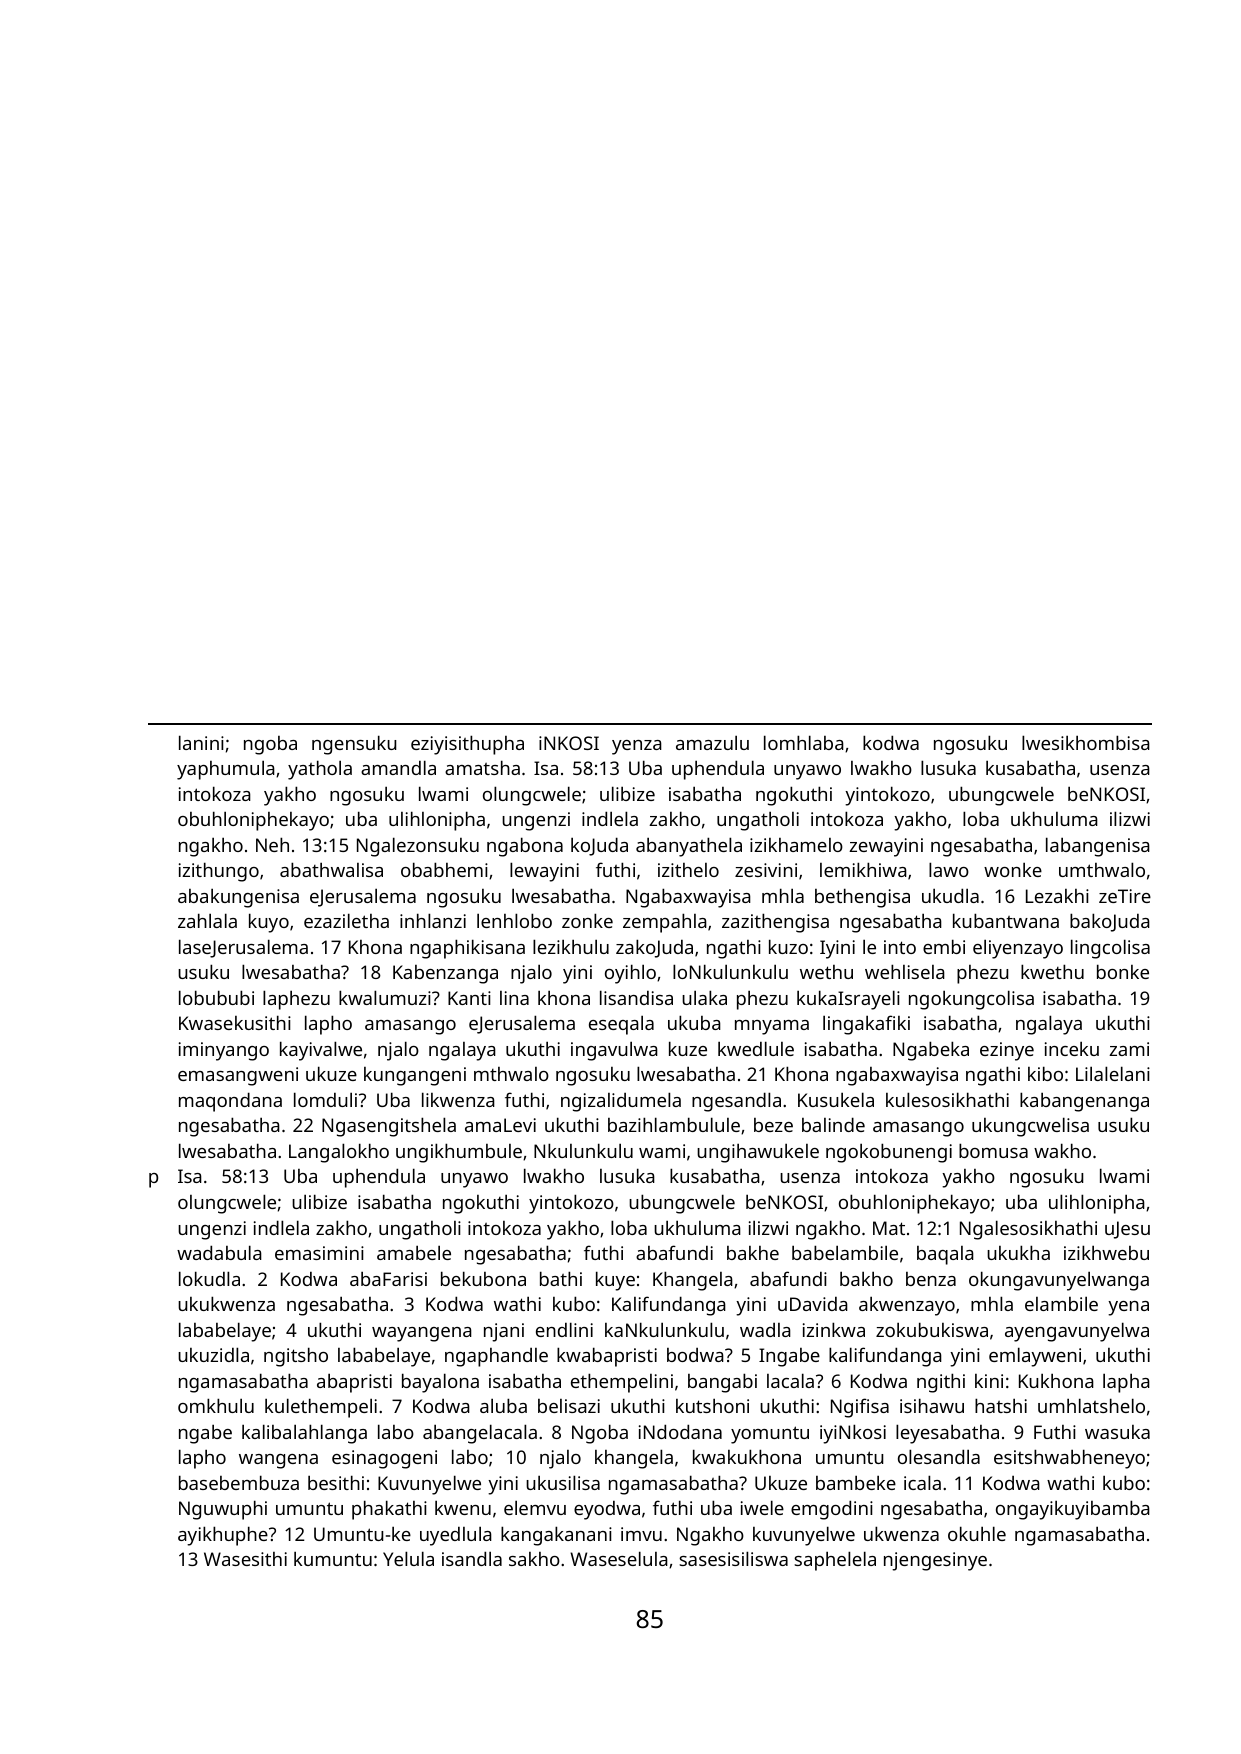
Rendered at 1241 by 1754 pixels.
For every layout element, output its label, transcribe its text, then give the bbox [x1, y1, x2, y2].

list Isa. 58:13 Uba uphendula unyawo lwakho lusuka kusabatha, usenza intokoza yakho ngosuku lwami olungcwele; ulibize isabatha ngokuthi yintokozo, ubungcwele beNKOSI, obuhloniphekayo; uba ulihlonipha, ungenzi indlela zakho, ungatholi intokoza yakho, loba ukhuluma ilizwi ngakho. Mat. 12:1 Ngalesosikhathi uJesu wadabula emasimini amabele ngesabatha; futhi abafundi bakhe babelambile, baqala ukukha izikhwebu lokudla. 2 Kodwa abaFarisi bekubona bathi kuye: Khangela, abafundi bakho benza okungavunyelwanga ukukwenza ngesabatha. 3 Kodwa wathi kubo: Kalifundanga yini uDavida akwenzayo, mhla elambile yena lababelaye; 4 ukuthi wayangena njani endlini kaNkulunkulu, wadla izinkwa zokubukiswa, ayengavunyelwa ukuzidla, ngitsho lababelaye, ngaphandle kwabapristi bodwa? 5 Ingabe kalifundanga yini emlayweni, ukuthi ngamasabatha abapristi bayalona isabatha ethempelini, bangabi lacala? 6 Kodwa ngithi kini: Kukhona lapha omkhulu kulethempeli. 7 Kodwa aluba belisazi ukuthi kutshoni ukuthi: Ngifisa isihawu hatshi umhlatshelo, ngabe kalibalahlanga labo abangelacala. 8 Ngoba iNdodana yomuntu iyiNkosi leyesabatha. 9 Futhi wasuka lapho wangena esinagogeni labo; 10 njalo khangela, kwakukhona umuntu olesandla esitshwabheneyo; basebembuza besithi: Kuvunyelwe yini ukusilisa ngamasabatha? Ukuze bambeke icala. 11 Kodwa wathi kubo: Nguwuphi umuntu phakathi kwenu, elemvu eyodwa, futhi uba iwele emgodini ngesabatha, ongayikuyibamba ayikhuphe? 12 Umuntu-ke uyedlula kangakanani imvu. Ngakho kuvunyelwe ukwenza okuhle ngamasabatha. 13 Wasesithi kumuntu: Yelula isandla sakho. Waseselula, sasesisiliswa saphelela njengesinye. [148, 1164, 1152, 1572]
list lanini; ngoba ngensuku eziyisithupha iNKOSI yenza amazulu lomhlaba, kodwa ngosuku lwesikhombisa yaphumula, yathola amandla amatsha. Isa. 58:13 Uba uphendula unyawo lwakho lusuka kusabatha, usenza intokoza yakho ngosuku lwami olungcwele; ulibize isabatha ngokuthi yintokozo, ubungcwele beNKOSI, obuhloniphekayo; uba ulihlonipha, ungenzi indlela zakho, ungatholi intokoza yakho, loba ukhuluma ilizwi ngakho. Neh. 13:15 Ngalezonsuku ngabona koJuda abanyathela izikhamelo zewayini ngesabatha, labangenisa izithungo, abathwalisa obabhemi, lewayini futhi, izithelo zesivini, lemikhiwa, lawo wonke umthwalo, abakungenisa eJerusalema ngosuku lwesabatha. Ngabaxwayisa mhla bethengisa ukudla. 16 Lezakhi zeTire zahlala kuyo, ezaziletha inhlanzi lenhlobo zonke zempahla, zazithengisa ngesabatha kubantwana bakoJuda laseJerusalema. 17 Khona ngaphikisana lezikhulu zakoJuda, ngathi kuzo: Iyini le into embi eliyenzayo lingcolisa usuku lwesabatha? 18 Kabenzanga njalo yini oyihlo, loNkulunkulu wethu wehlisela phezu kwethu bonke lobububi laphezu kwalumuzi? Kanti lina khona lisandisa ulaka phezu kukaIsrayeli ngokungcolisa isabatha. 19 Kwasekusithi lapho amasango eJerusalema eseqala ukuba mnyama lingakafiki isabatha, ngalaya ukuthi iminyango kayivalwe, njalo ngalaya ukuthi ingavulwa kuze kwedlule isabatha. Ngabeka ezinye inceku zami emasangweni ukuze kungangeni mthwalo ngosuku lwesabatha. 21 Khona ngabaxwayisa ngathi kibo: Lilalelani maqondana lomduli? Uba likwenza futhi, ngizalidumela ngesandla. Kusukela kulesosikhathi kabangenanga ngesabatha. 22 Ngasengitshela amaLevi ukuthi bazihlambulule, beze balinde amasango ukungcwelisa usuku lwesabatha. Langalokho ungikhumbule, Nkulunkulu wami, ungihawukele ngokobunengi bomusa wakho. [148, 730, 1152, 1164]
